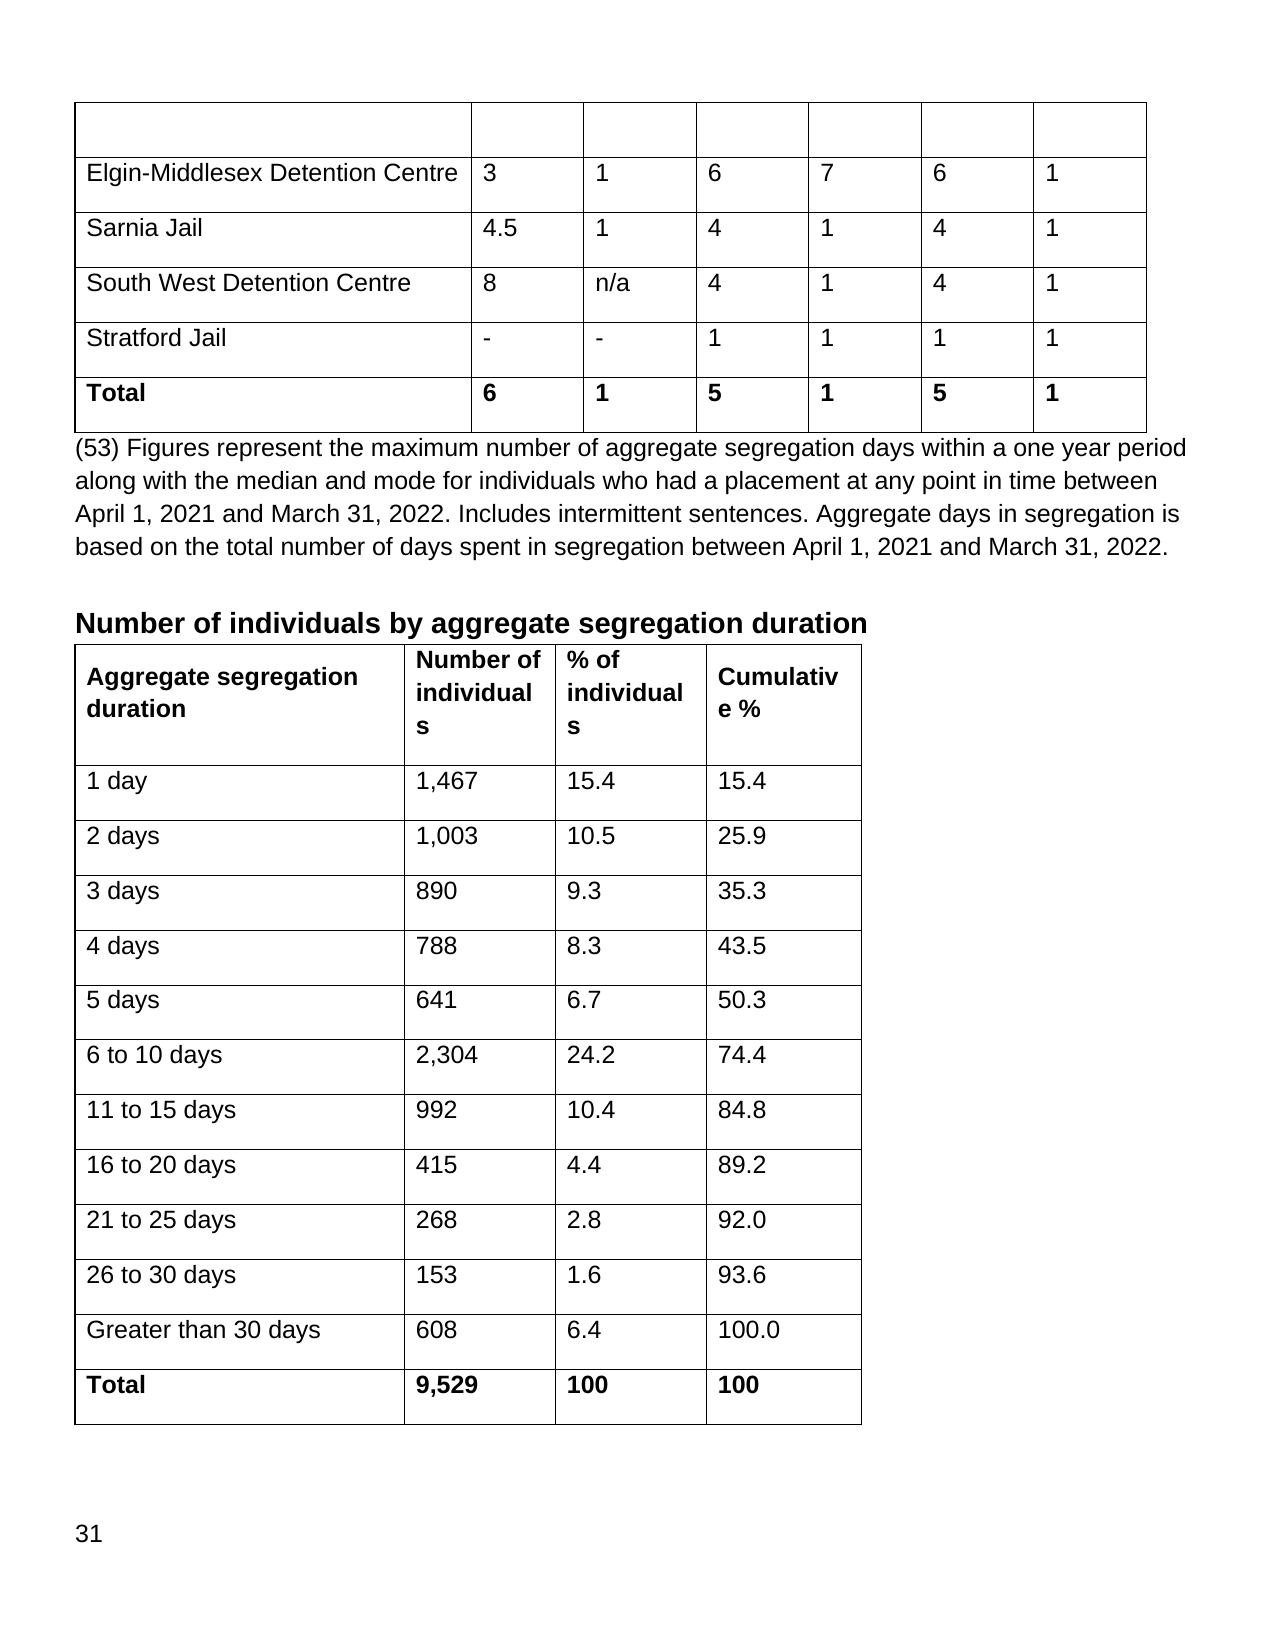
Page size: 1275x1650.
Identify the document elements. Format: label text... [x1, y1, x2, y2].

table_cell 15.4 [707, 766, 861, 820]
table_cell 1 [1034, 268, 1146, 322]
table_cell 7 [809, 158, 921, 212]
table_cell 100 [556, 1370, 706, 1424]
table_cell 1 [1034, 213, 1146, 267]
table_header % of individuals [556, 645, 706, 765]
table_cell 1 [809, 213, 921, 267]
table_cell [922, 103, 1033, 157]
table_cell 1 [809, 268, 921, 322]
table_cell 10.4 [556, 1095, 706, 1149]
table_cell Greater than 30 days [76, 1315, 404, 1369]
table_cell South West Detention Centre [76, 268, 471, 322]
table_cell 1 [809, 378, 921, 432]
table_cell 4.5 [472, 213, 583, 267]
table_header Cumulative % [707, 645, 861, 765]
table_header Number of individuals [405, 645, 555, 765]
table_cell 268 [405, 1205, 555, 1259]
table_cell 1 [697, 323, 808, 377]
table_cell 1 [922, 323, 1033, 377]
table_cell [472, 103, 583, 157]
table_cell 100 [707, 1370, 861, 1424]
table_cell Total [76, 378, 471, 432]
table_cell - [584, 323, 696, 377]
table_cell 3 days [76, 876, 404, 929]
table_cell 1 [1034, 378, 1146, 432]
table_cell 93.6 [707, 1260, 861, 1314]
table_cell 641 [405, 986, 555, 1039]
text (53) Figures represent the maximum number of aggregate segregation days within a one year period along with the median and mode for individuals who had a placement at any point in time between April 1, 2021 and March 31, 2022. Includes intermittent sentences. Aggregate days in segregation is based on the total number of days spent in segregation between April 1, 2021 and March 31, 2022. [75, 433, 1200, 561]
table_cell 992 [405, 1095, 555, 1149]
table_cell [809, 103, 921, 157]
table_cell 4 [922, 213, 1033, 267]
table_cell Stratford Jail [76, 323, 471, 377]
table_cell 15.4 [556, 766, 706, 820]
table_cell Total [76, 1370, 404, 1424]
table_cell 26 to 30 days [76, 1260, 404, 1314]
table_cell 1.6 [556, 1260, 706, 1314]
table_cell 788 [405, 931, 555, 984]
table_cell [697, 103, 808, 157]
table_cell 5 [697, 378, 808, 432]
table_cell 1 [584, 213, 696, 267]
table_cell 43.5 [707, 931, 861, 984]
table_cell 1 [584, 158, 696, 212]
table_cell 35.3 [707, 876, 861, 929]
subtitle Number of individuals by aggregate segregation duration [75, 606, 1200, 640]
table_cell 2.8 [556, 1205, 706, 1259]
table_cell 6 to 10 days [76, 1040, 404, 1094]
table_cell 4 [697, 213, 808, 267]
table_cell [76, 103, 471, 157]
table_cell 5 days [76, 986, 404, 1039]
table_cell 415 [405, 1150, 555, 1204]
table_cell 92.0 [707, 1205, 861, 1259]
table_cell 4 days [76, 931, 404, 984]
table_cell 608 [405, 1315, 555, 1369]
table_cell 2 days [76, 821, 404, 875]
table_cell Sarnia Jail [76, 213, 471, 267]
table_cell 6.4 [556, 1315, 706, 1369]
table_cell Elgin-Middlesex Detention Centre [76, 158, 471, 212]
table_cell 3 [472, 158, 583, 212]
table_cell - [472, 323, 583, 377]
table_header Aggregate segregation duration [76, 645, 404, 765]
table_cell 8 [472, 268, 583, 322]
table_cell 1 [584, 378, 696, 432]
table_cell 6 [472, 378, 583, 432]
table_cell 74.4 [707, 1040, 861, 1094]
table_cell 25.9 [707, 821, 861, 875]
table_cell [584, 103, 696, 157]
table_cell 153 [405, 1260, 555, 1314]
table_cell 6 [922, 158, 1033, 212]
table_cell 890 [405, 876, 555, 929]
table_cell 1 [1034, 158, 1146, 212]
table_cell 1 day [76, 766, 404, 820]
table_cell 100.0 [707, 1315, 861, 1369]
table_cell 1 [1034, 323, 1146, 377]
table_cell 16 to 20 days [76, 1150, 404, 1204]
table_cell 89.2 [707, 1150, 861, 1204]
table_cell [1034, 103, 1146, 157]
table_cell n/a [584, 268, 696, 322]
table_cell 4 [697, 268, 808, 322]
table_cell 6.7 [556, 986, 706, 1039]
table_cell 5 [922, 378, 1033, 432]
table_cell 9,529 [405, 1370, 555, 1424]
table_cell 6 [697, 158, 808, 212]
table_cell 4 [922, 268, 1033, 322]
table_cell 10.5 [556, 821, 706, 875]
table_cell 9.3 [556, 876, 706, 929]
table_cell 24.2 [556, 1040, 706, 1094]
table_cell 1,003 [405, 821, 555, 875]
table_cell 84.8 [707, 1095, 861, 1149]
table_cell 21 to 25 days [76, 1205, 404, 1259]
table_cell 50.3 [707, 986, 861, 1039]
table_cell 1 [809, 323, 921, 377]
table_cell 2,304 [405, 1040, 555, 1094]
table_cell 8.3 [556, 931, 706, 984]
table_cell 11 to 15 days [76, 1095, 404, 1149]
table_cell 1,467 [405, 766, 555, 820]
table_cell 4.4 [556, 1150, 706, 1204]
